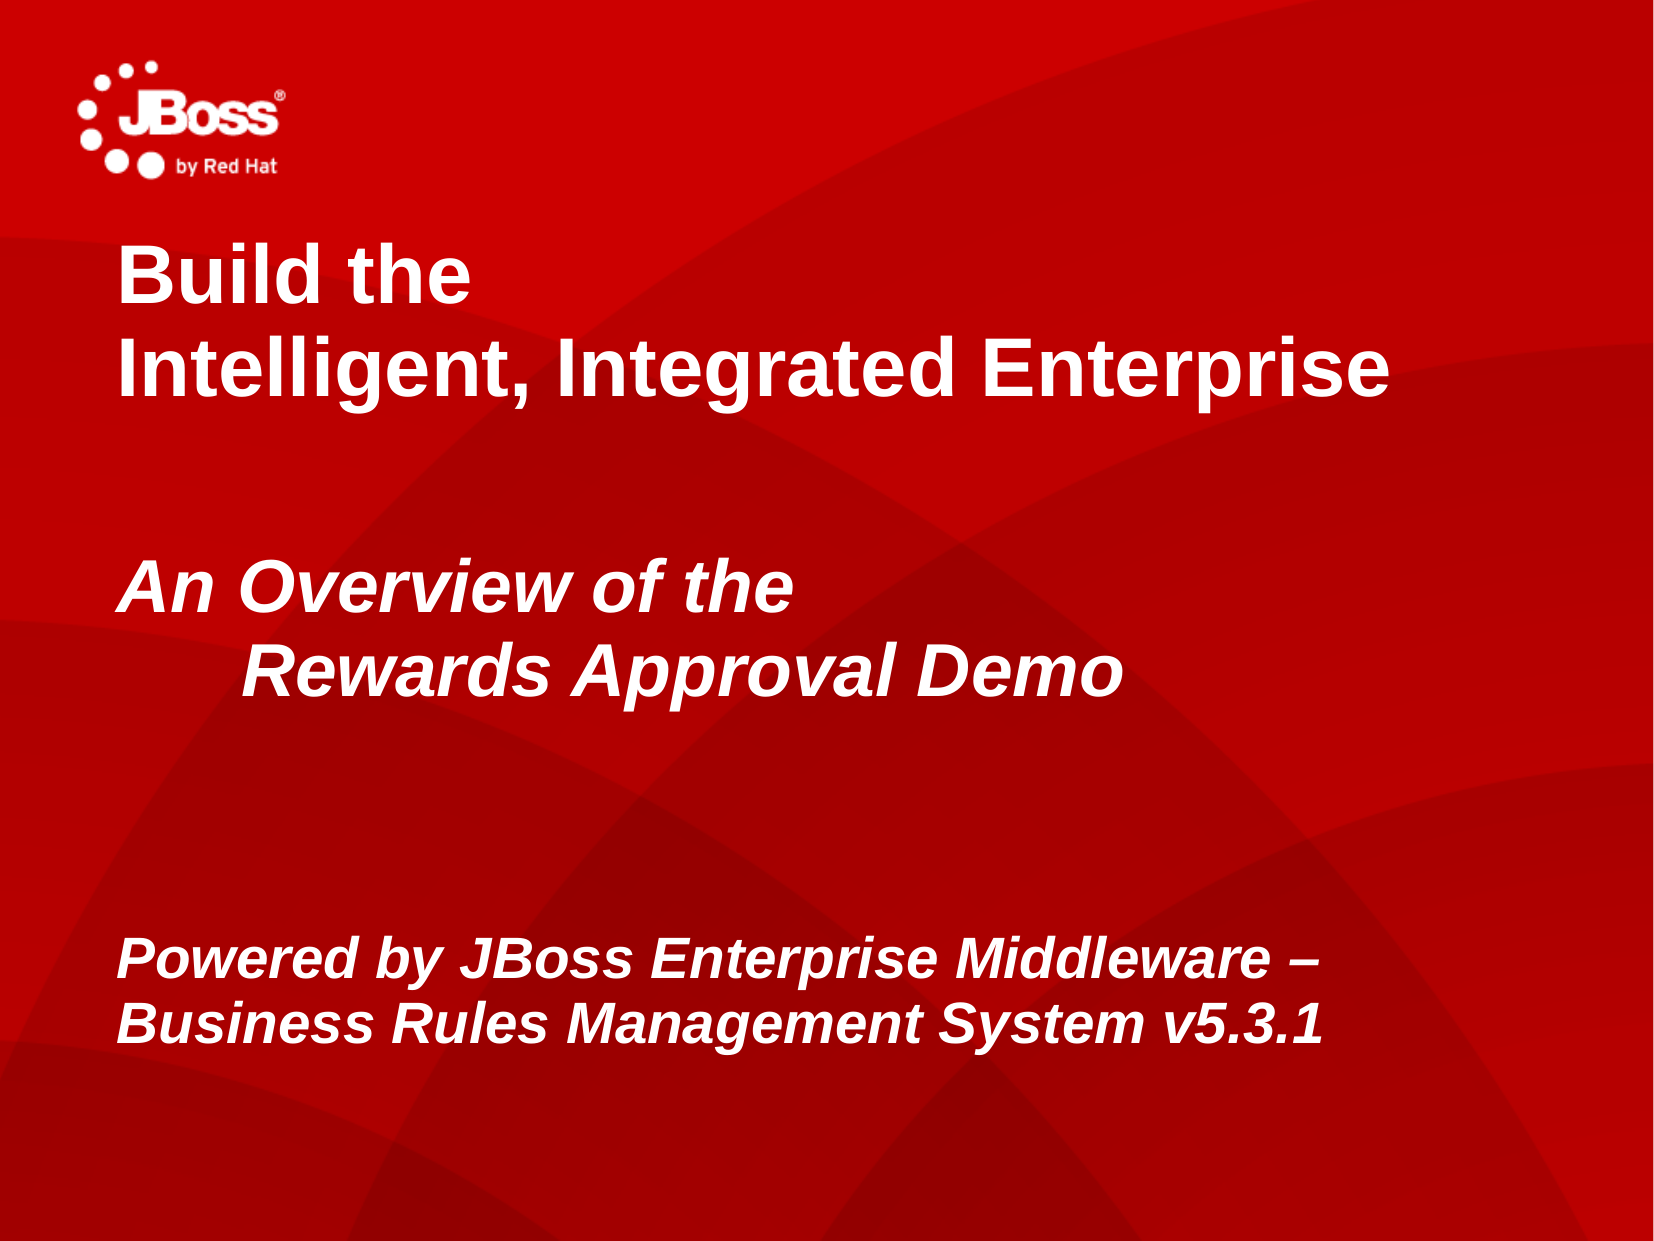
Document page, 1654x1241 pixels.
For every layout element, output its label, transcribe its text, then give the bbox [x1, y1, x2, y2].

picture [0, 0, 1654, 1241]
text_box Build the Intelligent, Integrated Enterprise An Overview of the Rewards Approval Demo Powered by JBoss Enterprise Middleware – Business Rules Management System v5.3.1 [101, 220, 1552, 1020]
